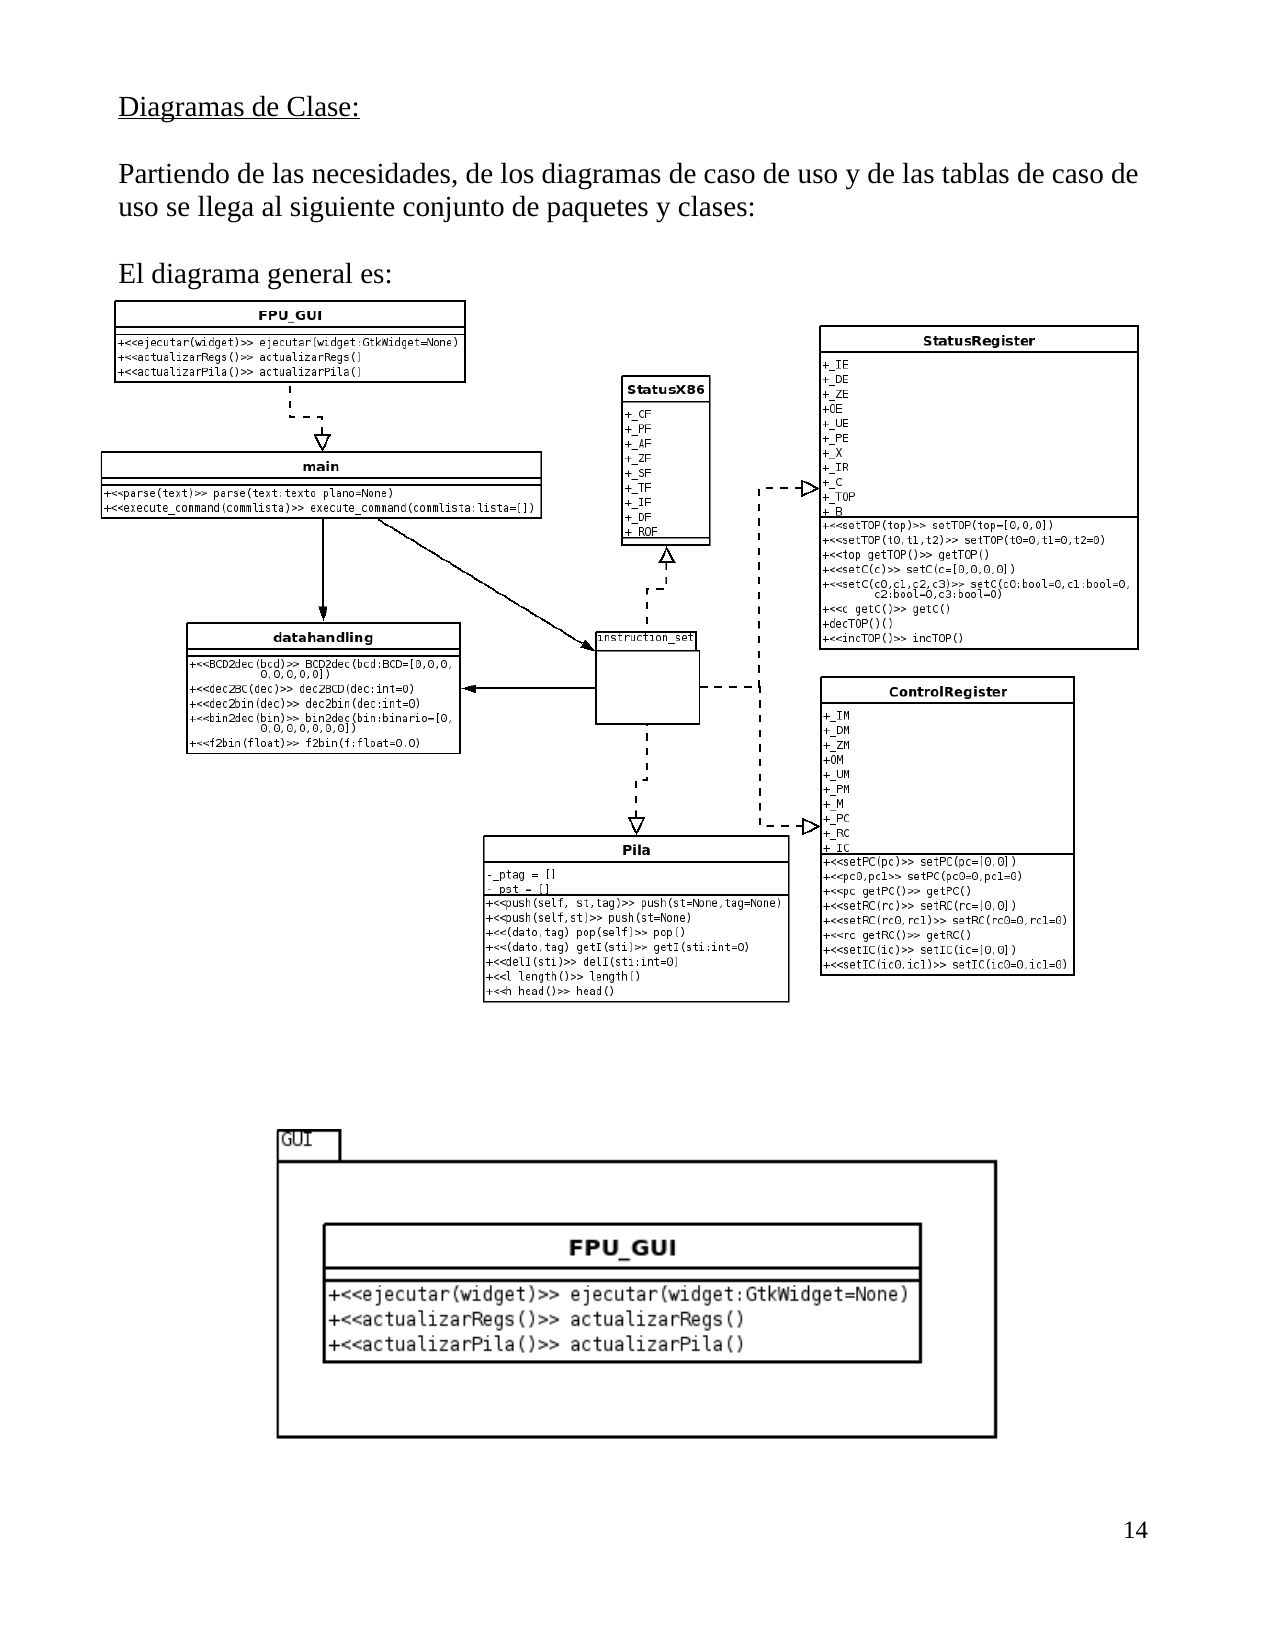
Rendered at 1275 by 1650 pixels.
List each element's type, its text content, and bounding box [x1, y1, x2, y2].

text Partiendo de las necesidades, de los diagramas de caso de uso y de las tablas de caso de uso se llega al siguiente conjunto de paquetes y clases: [118, 156, 1157, 223]
picture [100, 300, 1140, 1003]
text El diagrama general es: [118, 256, 1157, 290]
picture [276, 1129, 999, 1442]
text Diagramas de Clase: [118, 89, 1157, 122]
